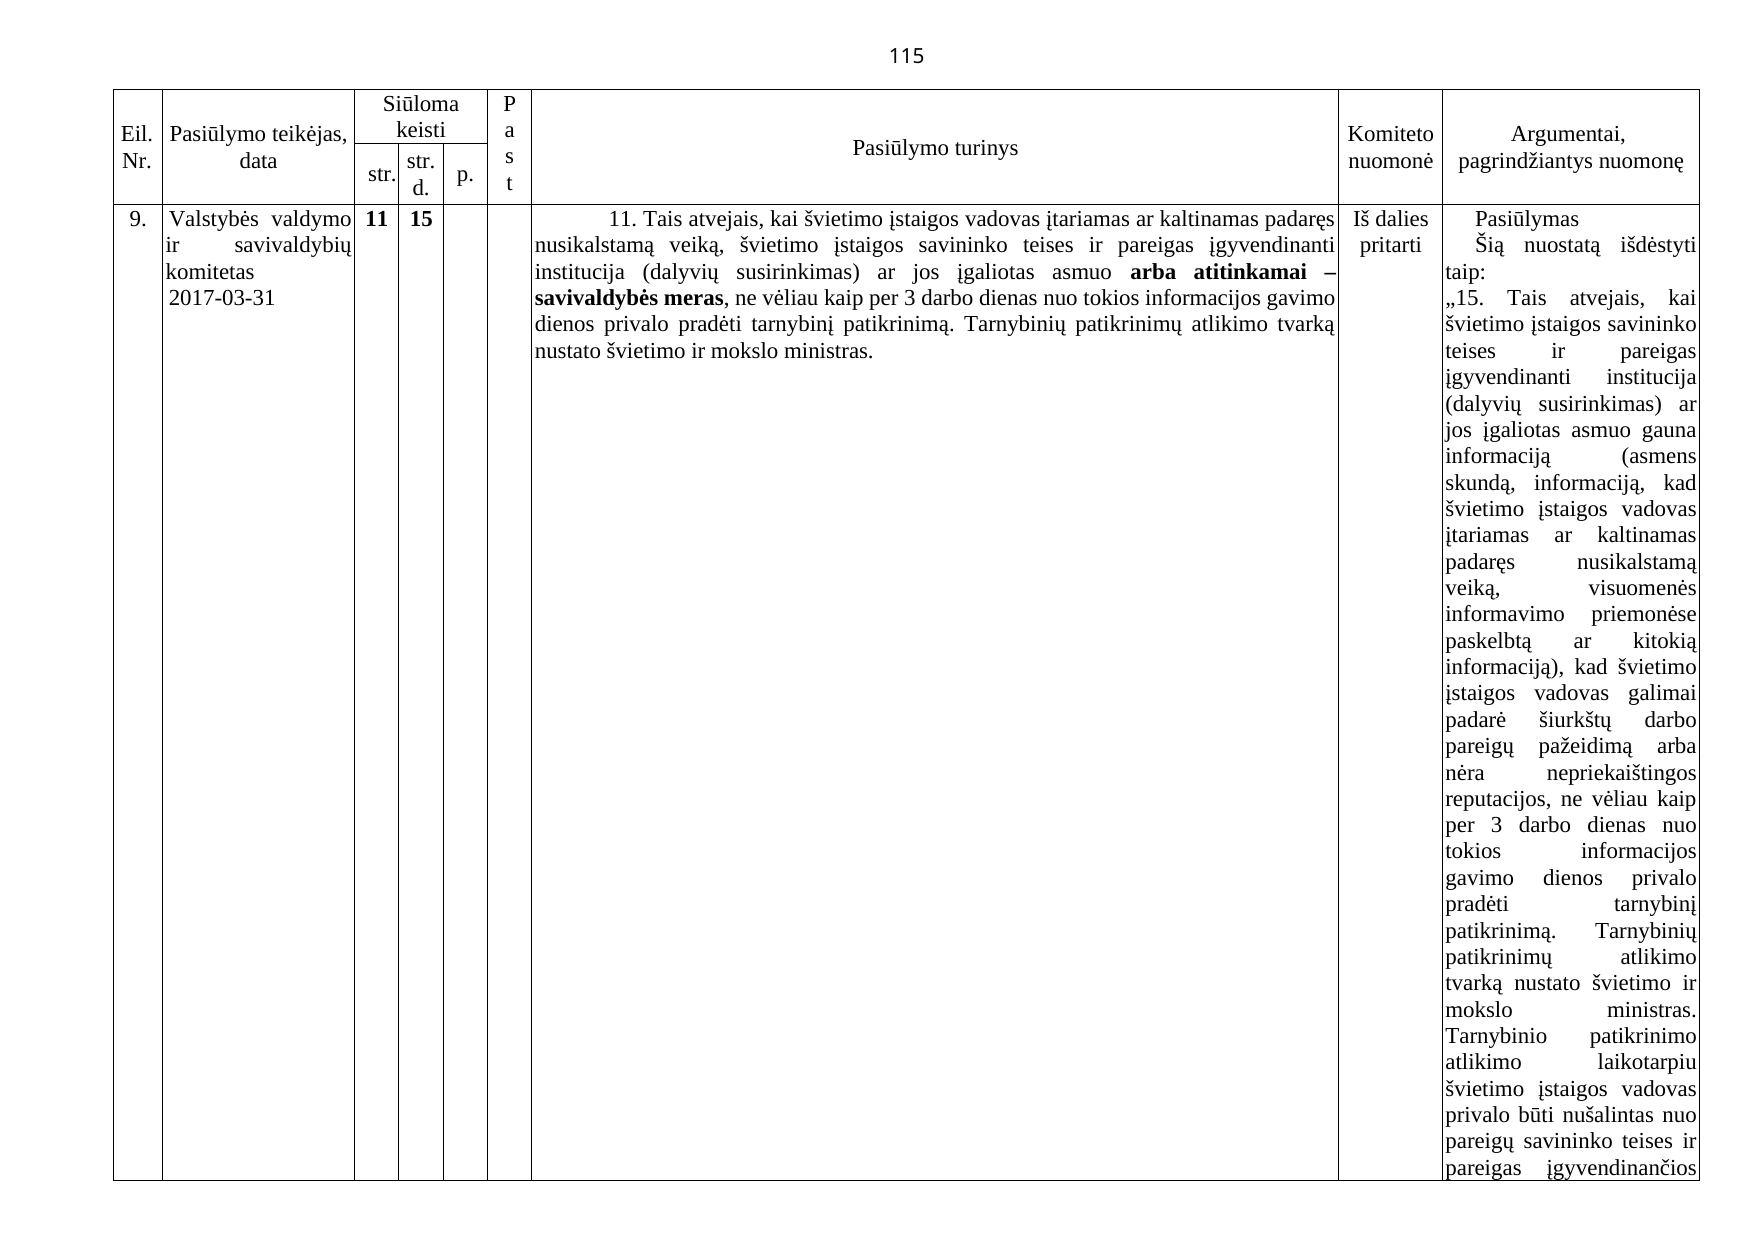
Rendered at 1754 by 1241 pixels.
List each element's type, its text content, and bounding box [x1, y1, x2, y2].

table_header Siūloma keisti [355, 90, 487, 142]
table_cell 15 [399, 205, 443, 1180]
table_cell 11 [355, 205, 398, 1180]
table_cell [488, 205, 531, 1180]
table_header Pasiūlymo teikėjas, data [163, 90, 354, 204]
table_header Argumentai, pagrindžiantys nuomonę [1443, 90, 1699, 204]
table_cell p. [444, 144, 487, 204]
table_cell Valstybės valdymo ir savivaldybių komitetas 2017-03-31 [163, 205, 354, 1180]
table_cell Iš dalies pritarti [1339, 205, 1442, 1180]
table_cell Pasiūlymas Šią nuostatą išdėstyti taip: „15. Tais atvejais, kai švietimo įstaigos savininko teises ir pareigas įgyvendinanti institucija (dalyvių susirinkimas) ar jos įgaliotas asmuo gauna informaciją (asmens skundą, informaciją, kad švietimo įstaigos vadovas įtariamas ar kaltinamas padaręs nusikalstamą veiką, visuomenės informavimo priemonėse paskelbtą ar kitokią informaciją), kad švietimo įstaigos vadovas galimai padarė šiurkštų darbo pareigų pažeidimą arba nėra nepriekaištingos reputacijos, ne vėliau kaip per 3 darbo dienas nuo tokios informacijos gavimo dienos privalo pradėti tarnybinį patikrinimą. Tarnybinių patikrinimų atlikimo tvarką nustato švietimo ir mokslo ministras. Tarnybinio patikrinimo atlikimo laikotarpiu švietimo įstaigos vadovas privalo būti nušalintas nuo pareigų savininko teises ir pareigas įgyvendinančios [1443, 205, 1699, 1180]
table_header Eil. Nr. [114, 90, 162, 204]
table_cell str. d. [399, 144, 443, 204]
table_header Pasiūlymo turinys [532, 90, 1338, 204]
table_header Pastabos [488, 90, 531, 204]
table_header Komiteto nuomonė [1339, 90, 1442, 204]
table_cell [444, 205, 487, 1180]
table_cell 9. [114, 205, 162, 1180]
table_cell 11. Tais atvejais, kai švietimo įstaigos vadovas įtariamas ar kaltinamas padaręs nusikalstamą veiką, švietimo įstaigos savininko teises ir pareigas įgyvendinanti institucija (dalyvių susirinkimas) ar jos įgaliotas asmuo arba atitinkamai – savivaldybės meras, ne vėliau kaip per 3 darbo dienas nuo tokios informacijos gavimo dienos privalo pradėti tarnybinį patikrinimą. Tarnybinių patikrinimų atlikimo tvarką nustato švietimo ir mokslo ministras. [532, 205, 1338, 1180]
table_cell str. [355, 144, 398, 204]
